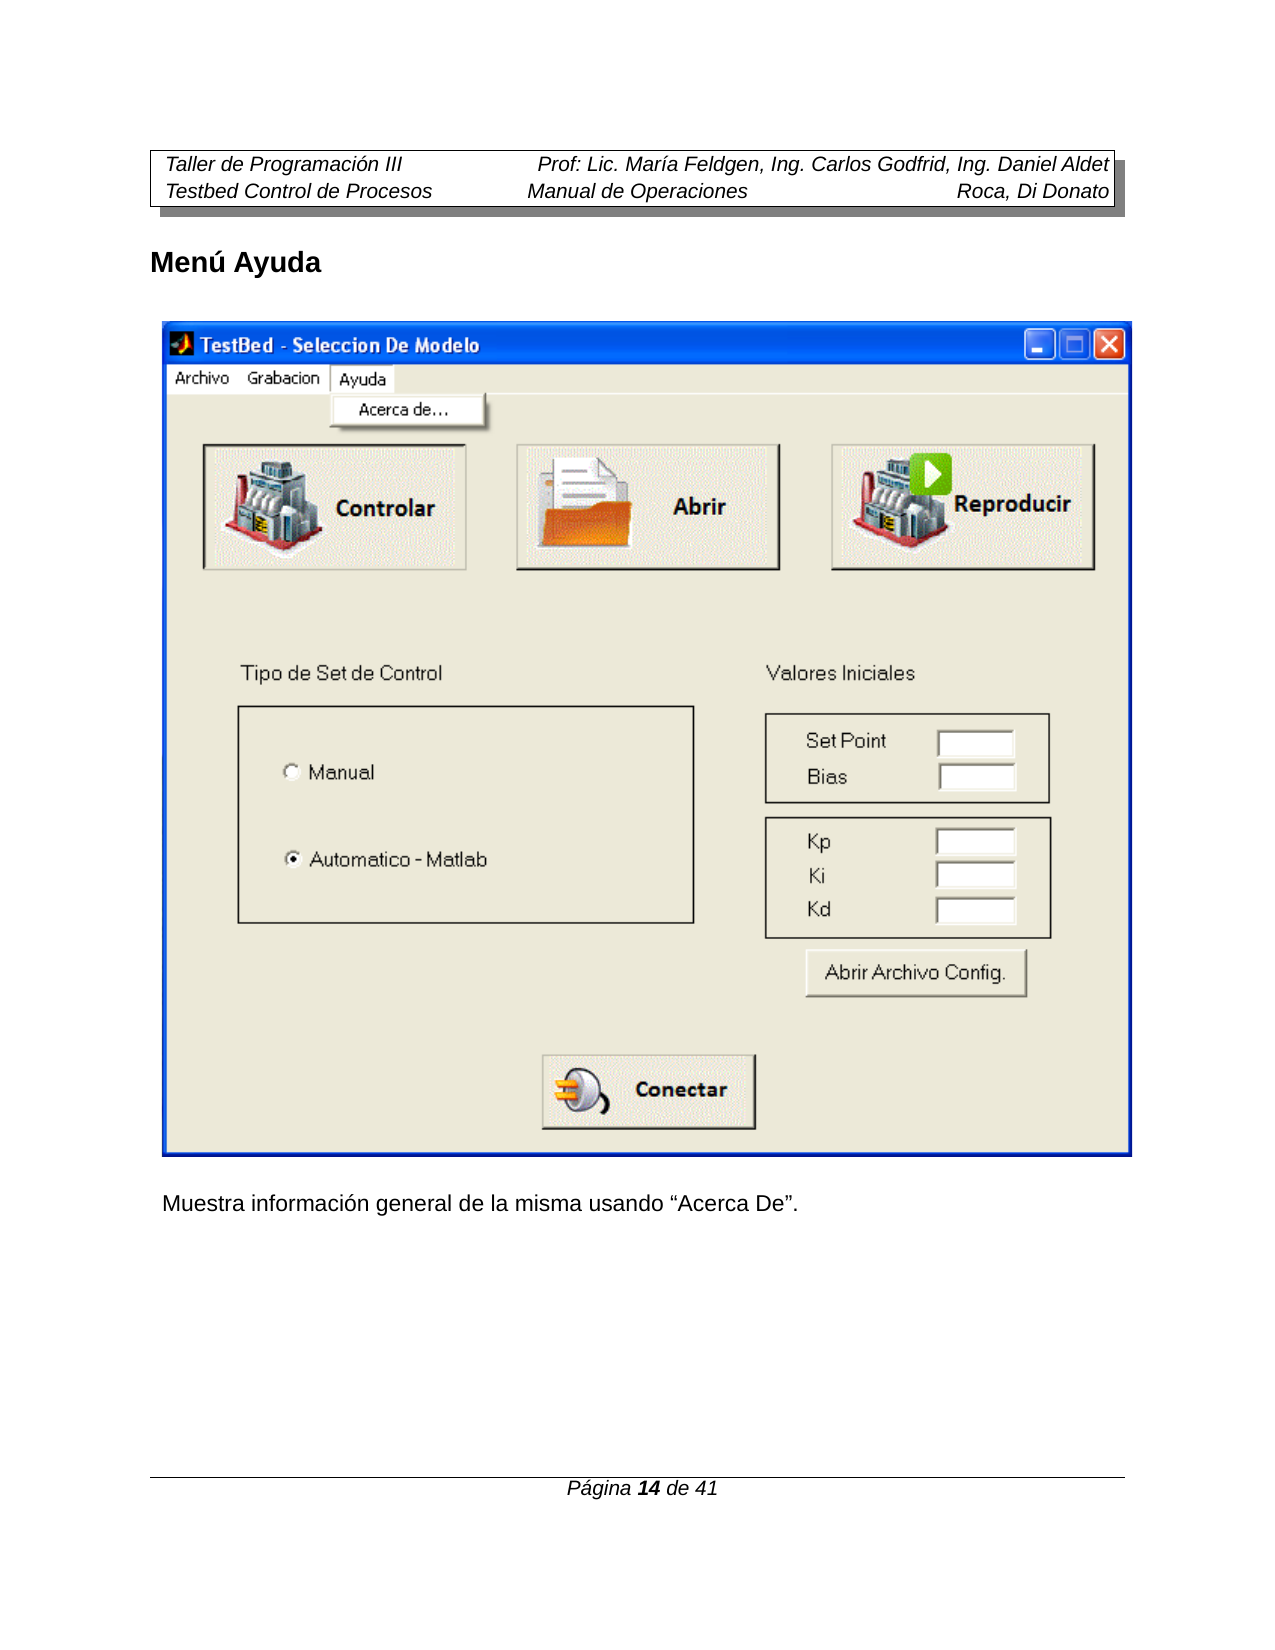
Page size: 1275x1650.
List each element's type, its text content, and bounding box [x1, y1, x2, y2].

subtitle Menú Ayuda [150, 246, 1125, 279]
text Muestra información general de la misma usando “Acerca De”. [150, 1190, 1125, 1216]
picture [161, 321, 1133, 1157]
